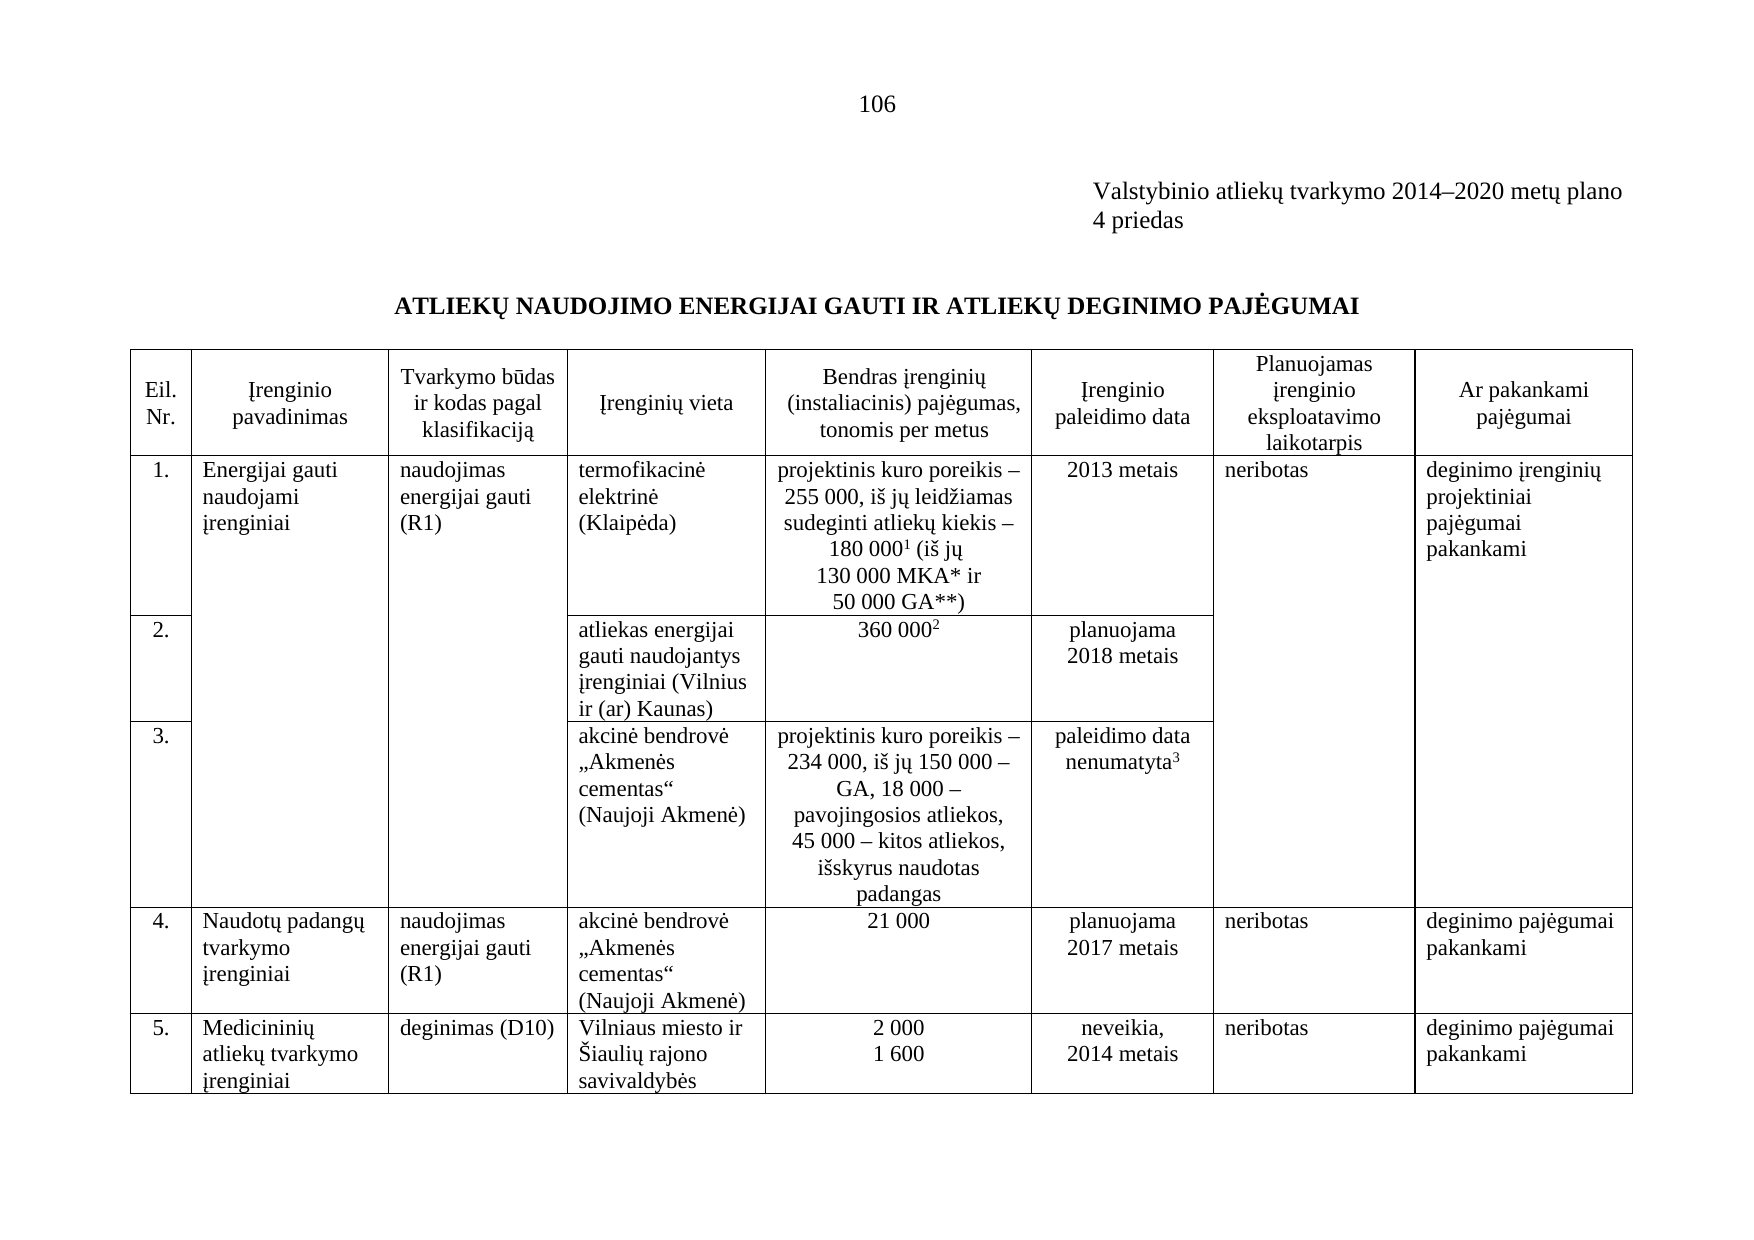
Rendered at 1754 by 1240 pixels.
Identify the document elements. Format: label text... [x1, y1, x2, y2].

table_cell atliekas energijai gauti naudojantys įrenginiai (Vilnius ir (ar) Kaunas) [568, 616, 765, 721]
table_cell neribotas [1214, 908, 1414, 1013]
table_header Įrenginio pavadinimas [192, 350, 388, 455]
table_cell planuojama 2017 metais [1032, 908, 1213, 1013]
table_cell deginimo įrenginių projektiniai pajėgumai pakankami [1416, 456, 1632, 907]
table_cell Energijai gauti naudojami įrenginiai [192, 456, 388, 907]
table_cell 4. [131, 908, 191, 1013]
table_cell deginimo pajėgumai pakankami [1416, 908, 1632, 1013]
table_cell neribotas [1214, 456, 1414, 907]
table_cell Medicininių atliekų tvarkymo įrenginiai [192, 1014, 388, 1093]
table_cell naudojimas energijai gauti (R1) [389, 456, 567, 907]
table_cell paleidimo data nenumatyta3 [1032, 722, 1213, 907]
table_cell termofikacinė elektrinė (Klaipėda) [568, 456, 765, 614]
table_cell 2 000 1 600 [766, 1014, 1031, 1093]
table_cell projektinis kuro poreikis – 234 000, iš jų 150 000 – GA, 18 000 – pavojingosios atliekos, 45 000 – kitos atliekos, išskyrus naudotas padangas [766, 722, 1031, 907]
text ATLIEKŲ NAUDOJIMO ENERGIJAI GAUTI IR ATLIEKŲ DEGINIMO PAJĖGUMAI [118, 291, 1636, 320]
table_cell Naudotų padangų tvarkymo įrenginiai [192, 908, 388, 1013]
table_cell neveikia, 2014 metais [1032, 1014, 1213, 1093]
table_header Įrenginių vieta [568, 350, 765, 455]
table_cell 1. [131, 456, 191, 614]
table_header Eil. Nr. [131, 350, 191, 455]
table_cell 2013 metais [1032, 456, 1213, 614]
table_header Planuojamas įrenginio eksploatavimo laikotarpis [1214, 350, 1414, 455]
table_header Įrenginio paleidimo data [1032, 350, 1213, 455]
text 4 priedas [1093, 205, 1636, 234]
table_cell 5. [131, 1014, 191, 1093]
table_cell akcinė bendrovė „Akmenės cementas“ (Naujoji Akmenė) [568, 722, 765, 907]
table_cell 21 000 [766, 908, 1031, 1013]
table_cell akcinė bendrovė „Akmenės cementas“ (Naujoji Akmenė) [568, 908, 765, 1013]
table_cell 2. [131, 616, 191, 721]
table_cell deginimo pajėgumai pakankami [1416, 1014, 1632, 1093]
table_cell planuojama 2018 metais [1032, 616, 1213, 721]
table_cell deginimas (D10) [389, 1014, 567, 1093]
table_cell naudojimas energijai gauti (R1) [389, 908, 567, 1013]
table_cell neribotas [1214, 1014, 1414, 1093]
text Valstybinio atliekų tvarkymo 2014–2020 metų plano [1093, 176, 1636, 205]
table_cell 3. [131, 722, 191, 907]
table_cell projektinis kuro poreikis – 255 000, iš jų leidžiamas sudeginti atliekų kiekis – 180 0001 (iš jų 130 000 MKA* ir 50 000 GA**) [766, 456, 1031, 614]
table_header Ar pakankami pajėgumai [1416, 350, 1632, 455]
table_cell Vilniaus miesto ir Šiaulių rajono savivaldybės [568, 1014, 765, 1093]
table_cell 360 0002 [766, 616, 1031, 721]
table_header Tvarkymo būdas ir kodas pagal klasifikaciją [389, 350, 567, 455]
table_header Bendras įrenginių (instaliacinis) pajėgumas, tonomis per metus [766, 350, 1031, 455]
